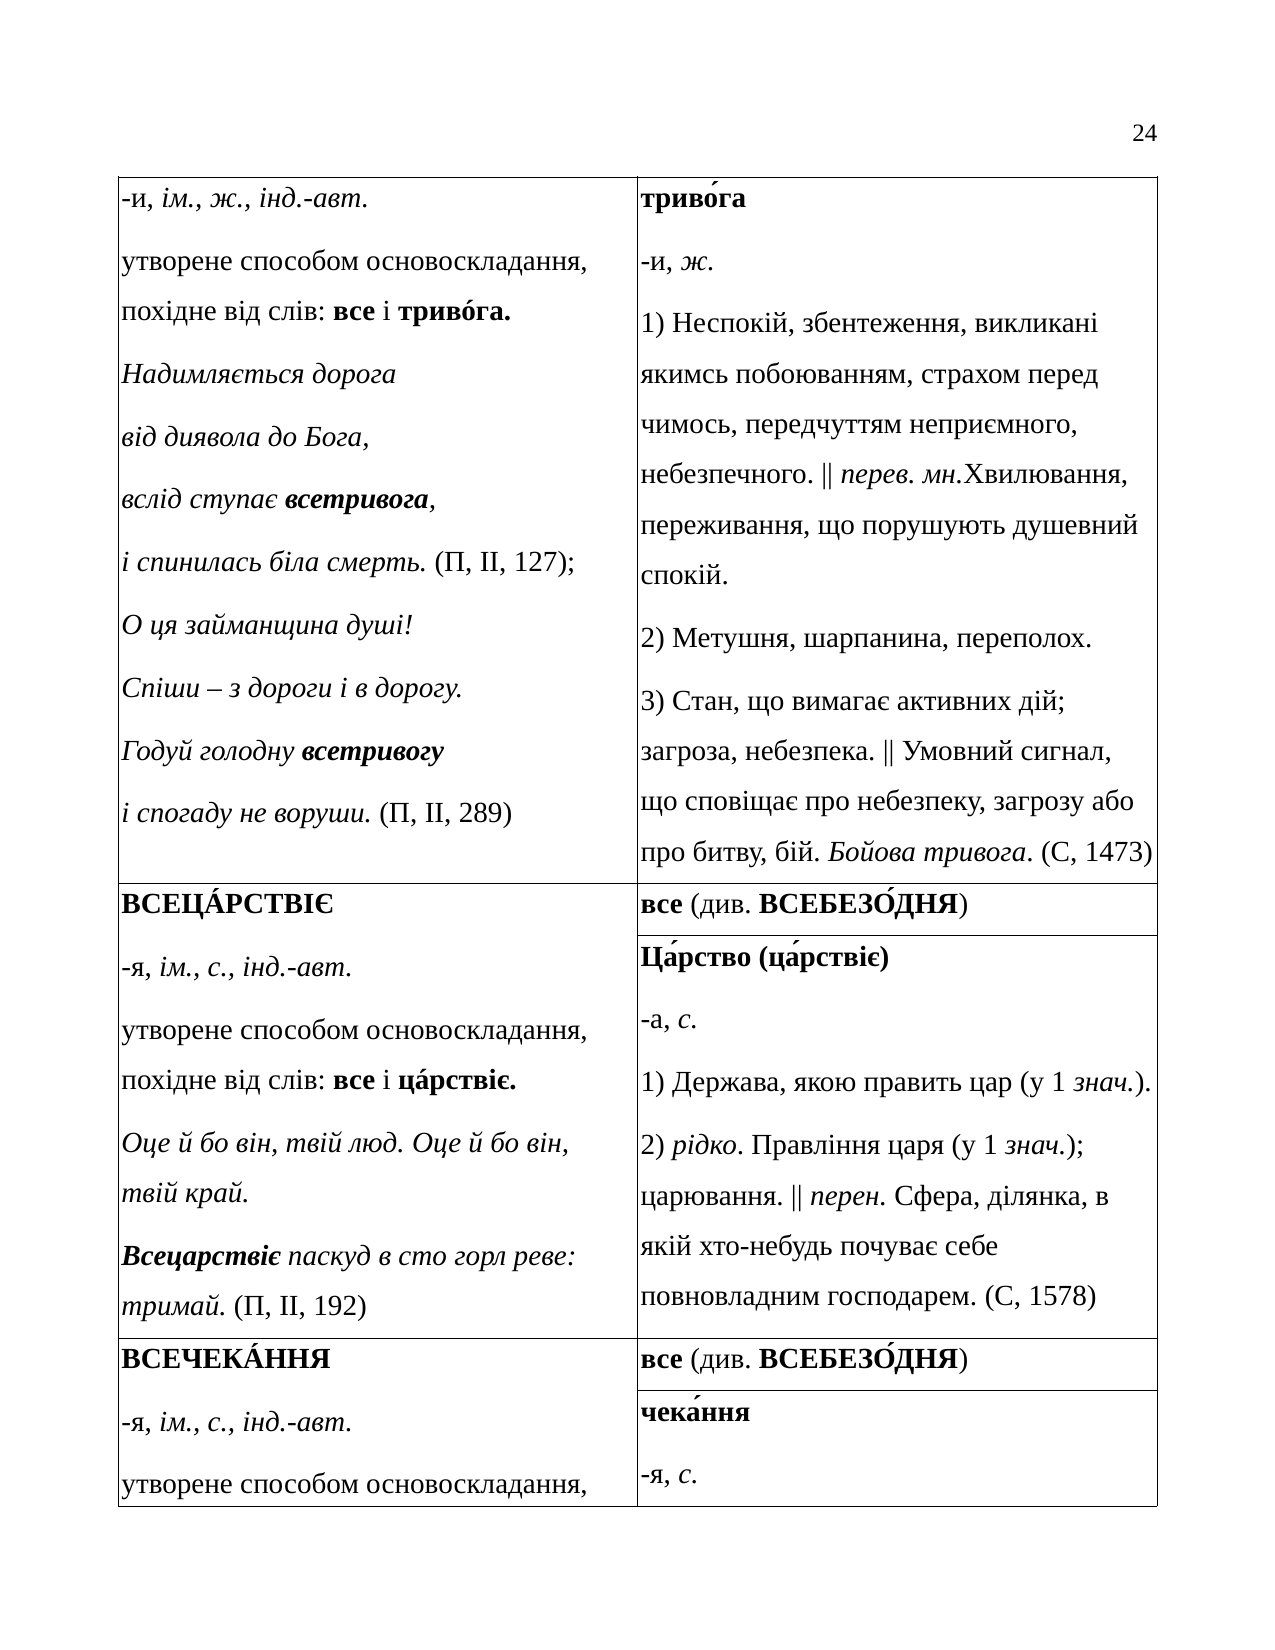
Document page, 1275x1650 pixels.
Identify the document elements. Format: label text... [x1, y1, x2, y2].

table_cell ВСЕЧЕКÁННЯ -я, ім., с., інд.-авт. утворене способом основоскладання, [119, 1339, 637, 1506]
table_cell ВСЕЦÁРСТВІЄ -я, ім., с., інд.-авт. утворене способом основоскладання, похідне від слів: все і цáрствіє. Оце й бо він, твій люд. Оце й бо він, твій край. Всецарствіє паскуд в сто горл реве: тримай. (П, ІІ, 192) [119, 884, 637, 1337]
table_cell триво́га -и, ж. 1) Неспокій, збентеження, викликані якимсь побоюванням, страхом перед чимось, передчуттям неприємного, небезпечного. || перев. мн.Хвилювання, переживання, що порушують душевний спокій. 2) Метушня, шарпанина, переполох. 3) Стан, що вимагає активних дій; загроза, небезпека. || Умовний сигнал, що сповіщає про небезпеку, загрозу або про битву, бій. Бойова тривога. (С, 1473) [638, 178, 1157, 883]
table_cell чека́ння -я, с. [638, 1391, 1157, 1506]
table_cell -и, ім., ж., інд.-авт. утворене способом основоскладання, похідне від слів: все і тривóга. Надимляється дорога від диявола до Бога, вслід ступає всетривога, і спинилась біла смерть. (П, ІІ, 127); О ця займанщина душі! Спіши – з дороги і в дорогу. Годуй голодну всетривогу і спогаду не воруши. (П, ІІ, 289) [119, 178, 637, 883]
table_cell все (див. ВСЕБЕЗО́ДНЯ) [638, 1339, 1157, 1390]
table_cell Ца́рство (ца́рствіє) -а, с. 1) Держава, якою править цар (у 1 знач.). 2) рідко. Правління царя (у 1 знач.); царювання. || перен. Сфера, ділянка, в якій хто-небудь почуває себе повновладним господарем. (С, 1578) [638, 936, 1157, 1337]
table_cell все (див. ВСЕБЕЗО́ДНЯ) [638, 884, 1157, 935]
